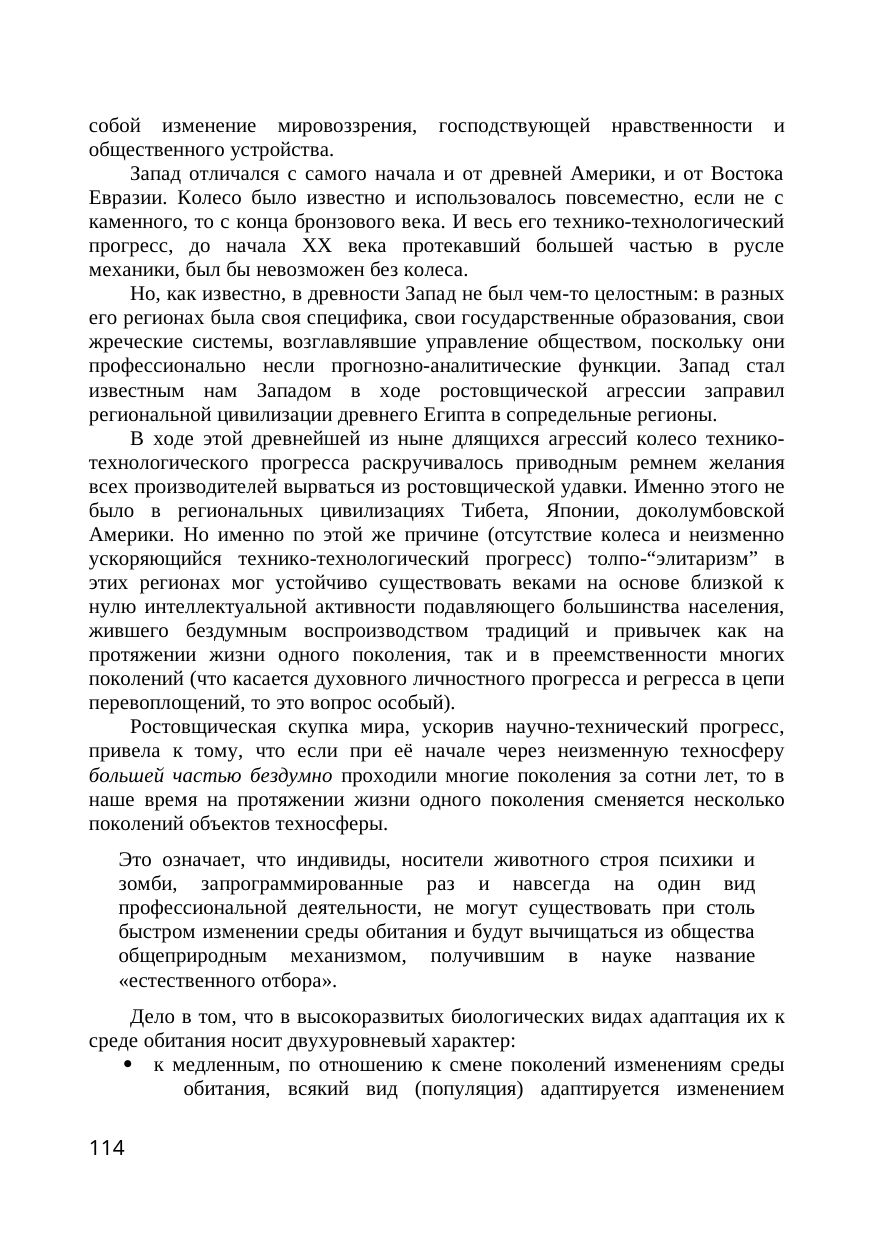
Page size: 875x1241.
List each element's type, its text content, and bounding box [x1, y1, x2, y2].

text Дело в том, что в высокоразвитых биологических видах адаптация их к среде обитания носит двухуровневый характер: [89, 1004, 785, 1052]
text Запад отличался с самого начала и от древней Америки, и от Востока Евразии. Колесо было известно и использовалось повсеместно, если не с каменного, то с конца бронзового века. И весь его технико-технологический прогресс, до начала ХХ века протекавший большей частью в русле механики, был бы невозможен без колеса. [89, 161, 785, 281]
text В ходе этой древнейшей из ныне длящихся агрессий колесо технико-технологического прогресса раскручивалось приводным ремнем желания всех производителей вырваться из ростовщической удавки. Именно этого не было в региональных цивилизациях Тибета, Японии, доколумбовской Америки. Но именно по этой же причине (отсутствие колеса и неизменно ускоряющийся технико-технологический прогресс) толпо-“элитаризм” в этих регионах мог устойчиво существовать веками на основе близкой к нулю интеллектуальной активности подавляющего большинства населения, жившего бездумным воспроизводством традиций и привычек как на протяжении жизни одного поколения, так и в преемственности многих поколений (что касается духовного личностного прогресса и регресса в цепи перевоплощений, то это вопрос особый). [89, 426, 785, 714]
text собой изменение мировоззрения, господствующей нравственности и общественного устройства. [89, 113, 785, 161]
text Ростовщическая скупка мира, ускорив научно-технический прогресс, привела к тому, что если при её начале через неизменную техносферу большей частью бездумно проходили многие поколения за сотни лет, то в наше время на протяжении жизни одного поколения сменяется несколько поколений объектов техносферы. [89, 714, 785, 834]
text Но, как известно, в древности Запад не был чем-то целостным: в разных его регионах была своя специфика, свои государственные образования, свои жреческие системы, возглавлявшие управление обществом, поскольку они профессионально несли прогнозно-аналитические функции. Запад стал известным нам Западом в ходе ростовщической агрессии заправил региональной цивилизации древнего Египта в сопредельные регионы. [89, 281, 785, 426]
text Это означает, что индивиды, носители животного строя психики и зомби, запрограммированные раз и навсегда на один вид профессиональной деятельности, не могут существовать при столь быстром изменении среды обитания и будут вычищаться из общества общеприродным механизмом, получившим в науке название «естественного отбора». [118, 847, 756, 991]
list к медленным, по отношению к смене поколений изменениям среды обитания, всякий вид (популяция) адаптируется изменением [124, 1052, 785, 1100]
